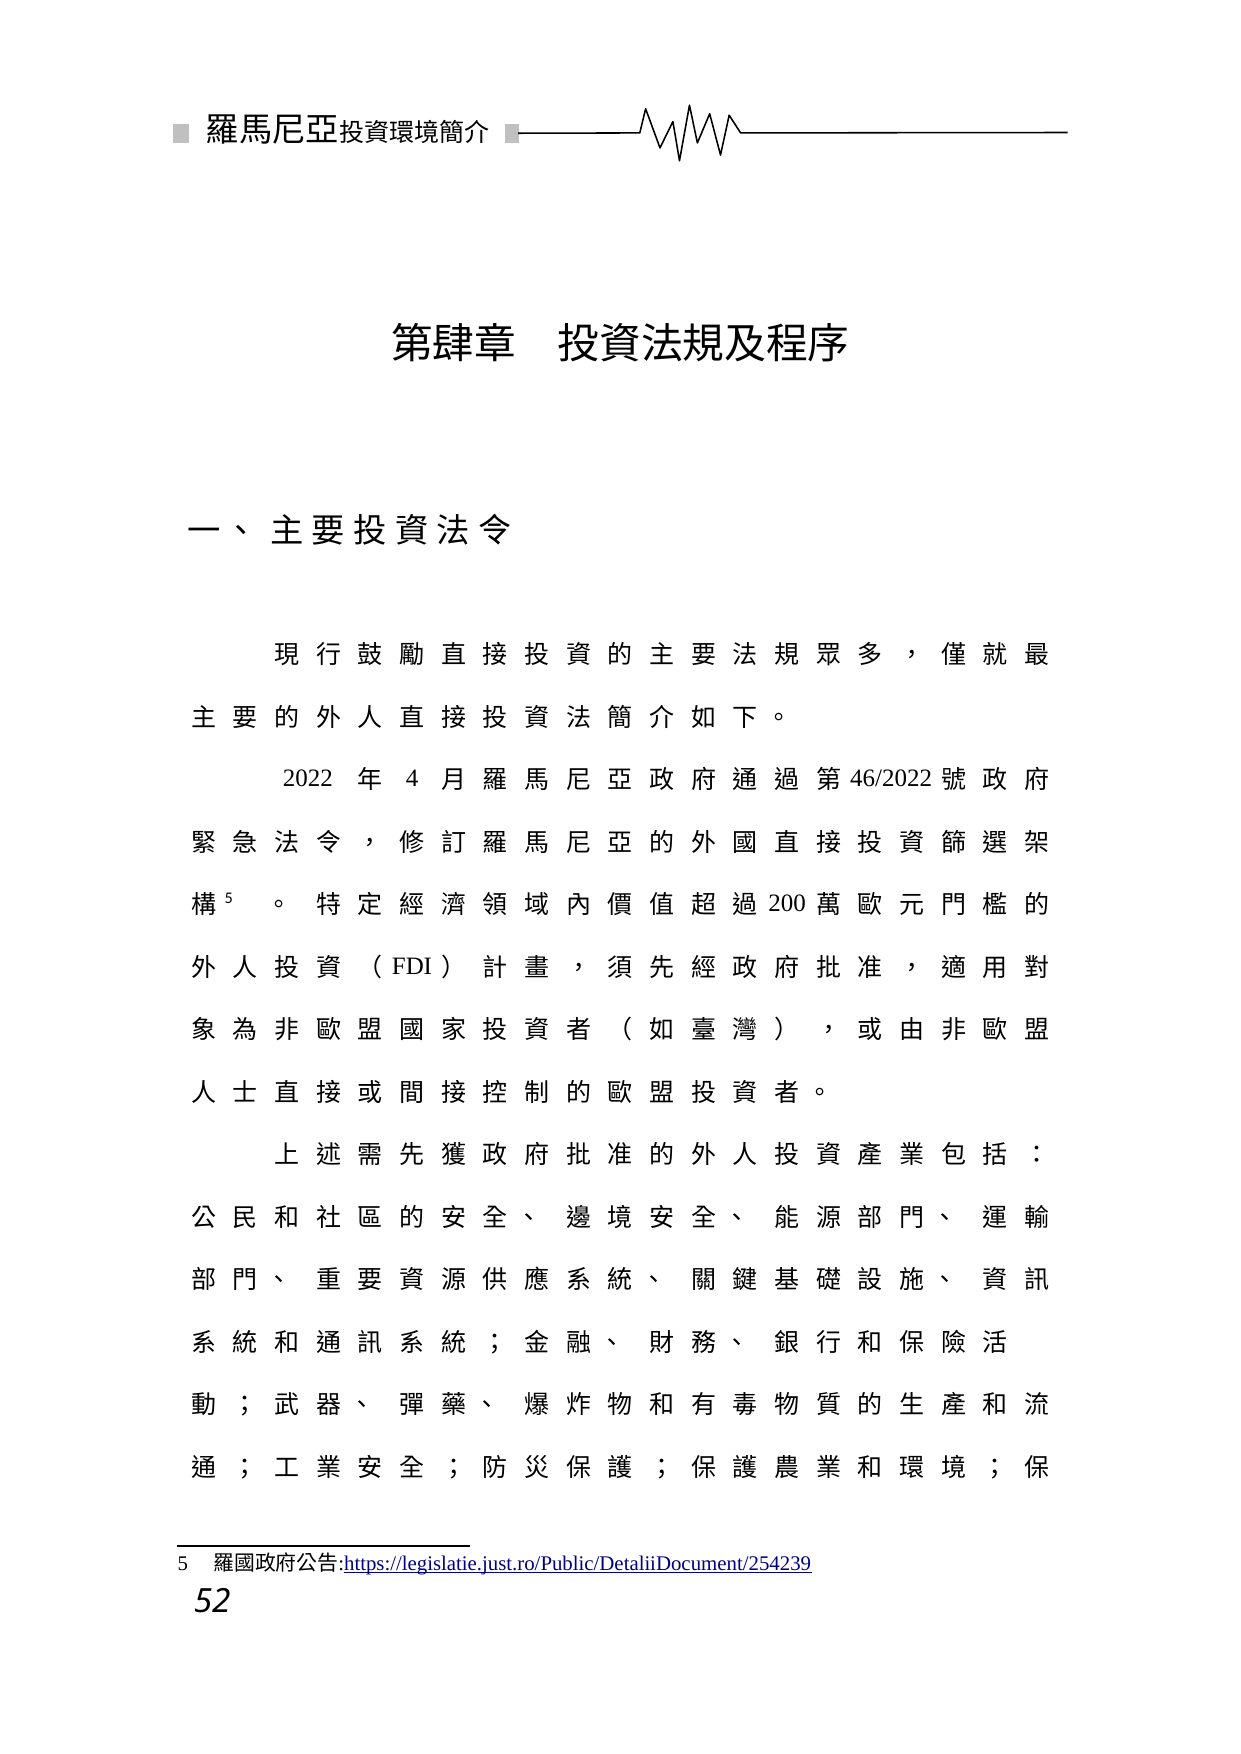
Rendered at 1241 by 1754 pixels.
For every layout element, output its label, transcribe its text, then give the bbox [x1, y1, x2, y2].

text 羅國政府公告:https://legislatie.just.ro/Public/DetaliiDocument/254239 [177, 1547, 1063, 1577]
text 2022年4月羅馬尼亞政府通過第46/2022號政府緊急法令，修訂羅馬尼亞的外國直接投資篩選架構。特定經濟領域內價值超過200萬歐元門檻的外人投資（FDI）計畫，須先經政府批准，適用對象為非歐盟國家投資者（如臺灣），或由非歐盟人士直接或間接控制的歐盟投資者。 [183, 736, 1058, 1111]
text 現行鼓勵直接投資的主要法規眾多，僅就最主要的外人直接投資法簡介如下。 [183, 611, 1058, 736]
text 上述需先獲政府批准的外人投資產業包括：公民和社區的安全、邊境安全、能源部門、運輸部門、重要資源供應系統、關鍵基礎設施、資訊系統和通訊系統；金融、財務、銀行和保險活動；武器、彈藥、爆炸物和有毒物質的生產和流通；工業安全；防災保護；保護農業和環境；保 [183, 1111, 1058, 1486]
text 一、主要投資法令 [183, 486, 1058, 549]
text 第肆章 投資法規及程序 [183, 299, 1058, 361]
